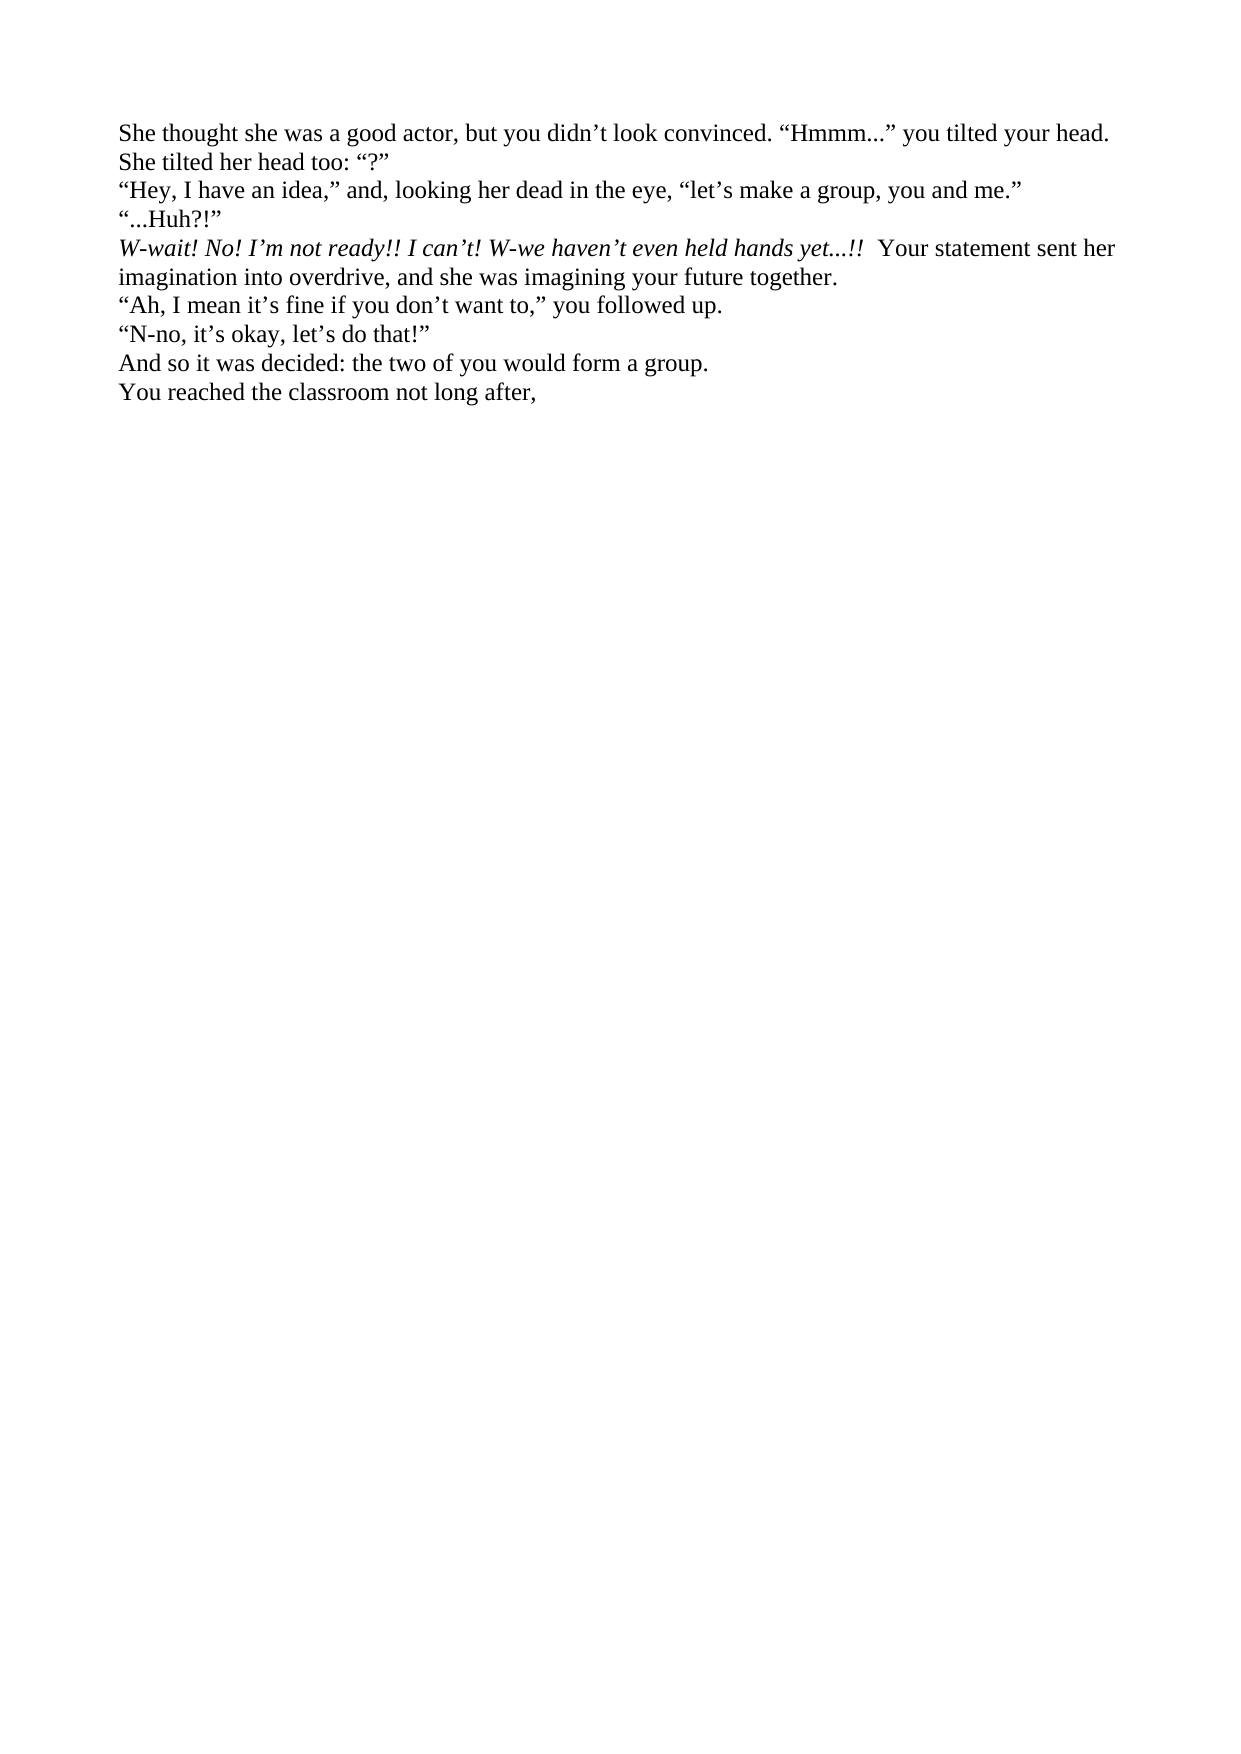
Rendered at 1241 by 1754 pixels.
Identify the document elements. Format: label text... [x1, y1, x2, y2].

text “...Huh?!” [118, 204, 1122, 233]
text You reached the classroom not long after, [118, 377, 1122, 406]
text “Ah, I mean it’s fine if you don’t want to,” you followed up. [118, 291, 1122, 319]
text And so it was decided: the two of you would form a group. [118, 348, 1122, 377]
text She tilted her head too: “?” [118, 147, 1122, 176]
text “N-no, it’s okay, let’s do that!” [118, 319, 1122, 348]
text W-wait! No! I’m not ready!! I can’t! W-we haven’t even held hands yet...!! Your statement sent her imagination into overdrive, and she was imagining your future together. [118, 233, 1122, 291]
text “Hey, I have an idea,” and, looking her dead in the eye, “let’s make a group, you and me.” [118, 176, 1122, 204]
text She thought she was a good actor, but you didn’t look convinced. “Hmmm...” you tilted your head. [118, 118, 1122, 147]
